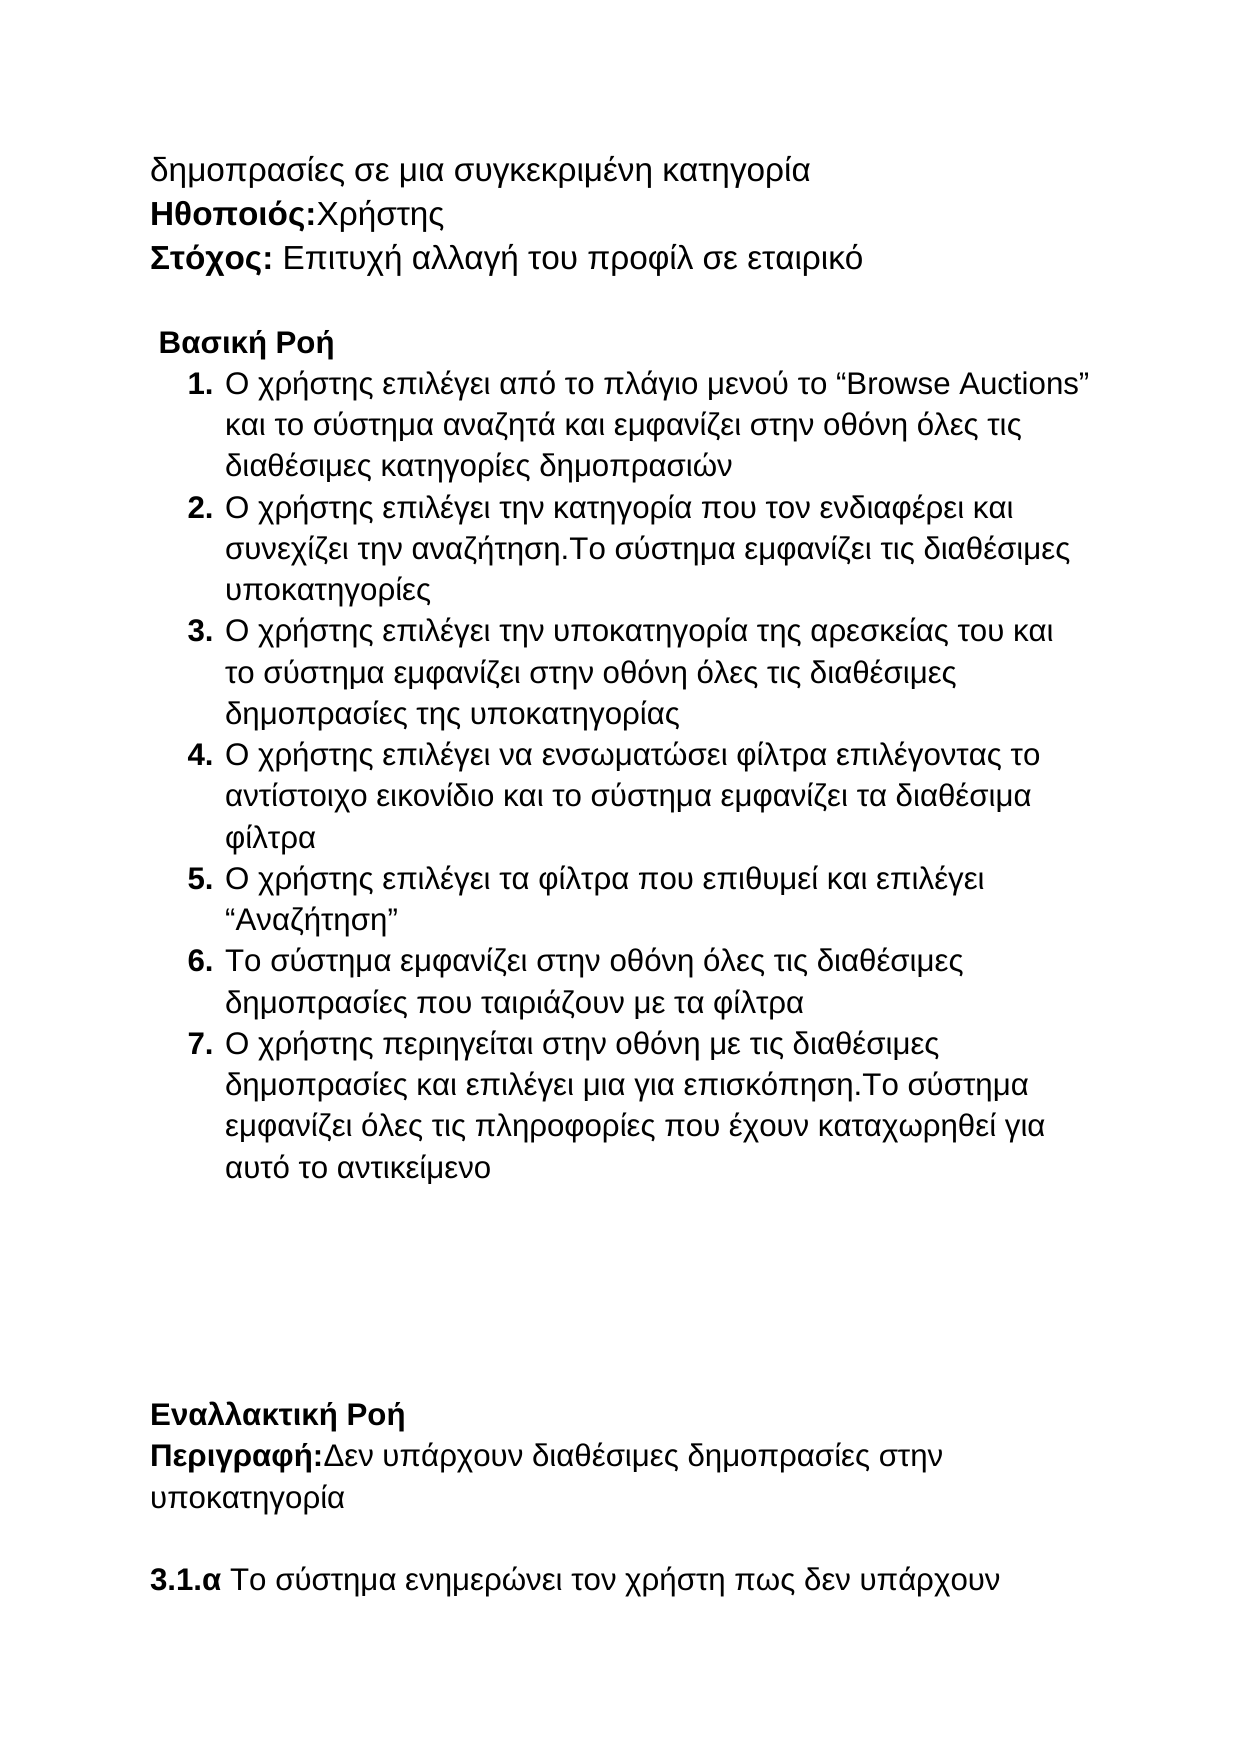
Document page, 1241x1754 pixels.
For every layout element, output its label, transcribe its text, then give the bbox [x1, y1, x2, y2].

list Ο χρήστης επιλέγει τα φίλτρα που επιθυμεί και επιλέγει “Αναζήτηση” [187, 860, 1090, 937]
list O χρήστης επιλέγει από το πλάγιο μενού το “Browse Auctions” και το σύστημα αναζητά και εμφανίζει στην οθόνη όλες τις διαθέσιμες κατηγορίες δημοπρασιών [187, 365, 1090, 483]
text δημοπρασίες σε μια συγκεκριμένη κατηγορία [150, 150, 1090, 188]
list Ο χρήστης επιλέγει την υποκατηγορία της αρεσκείας του και το σύστημα εμφανίζει στην οθόνη όλες τις διαθέσιμες δημοπρασίες της υποκατηγορίας [187, 612, 1090, 731]
list Ο χρήστης περιηγείται στην οθόνη με τις διαθέσιμες δημοπρασίες και επιλέγει μια για επισκόπηση.Το σύστημα εμφανίζει όλες τις πληροφορίες που έχουν καταχωρηθεί για αυτό το αντικείμενο [187, 1025, 1090, 1185]
text 3.1.α Το σύστημα ενημερώνει τον χρήστη πως δεν υπάρχουν [150, 1561, 1090, 1597]
text Περιγραφή:Δεν υπάρχουν διαθέσιμες δημοπρασίες στην υποκατηγορία [150, 1437, 1090, 1515]
text Στόχος: Επιτυχή αλλαγή του προφίλ σε εταιρικό [150, 238, 1090, 277]
list Το σύστημα εμφανίζει στην οθόνη όλες τις διαθέσιμες δημοπρασίες που ταιριάζουν με τα φίλτρα [187, 942, 1090, 1020]
text Ηθοποιός:Χρήστης [150, 194, 1090, 233]
text Εναλλακτική Ροή [150, 1396, 1090, 1432]
list Ο χρήστης επιλέγει την κατηγορία που τον ενδιαφέρει και συνεχίζει την αναζήτηση.Tο σύστημα εμφανίζει τις διαθέσιμες υποκατηγορίες [187, 489, 1090, 607]
list Ο χρήστης επιλέγει να ενσωματώσει φίλτρα επιλέγοντας το αντίστοιχο εικονίδιο και το σύστημα εμφανίζει τα διαθέσιμα φίλτρα [187, 736, 1090, 855]
text Βασική Ροή [150, 324, 1090, 360]
